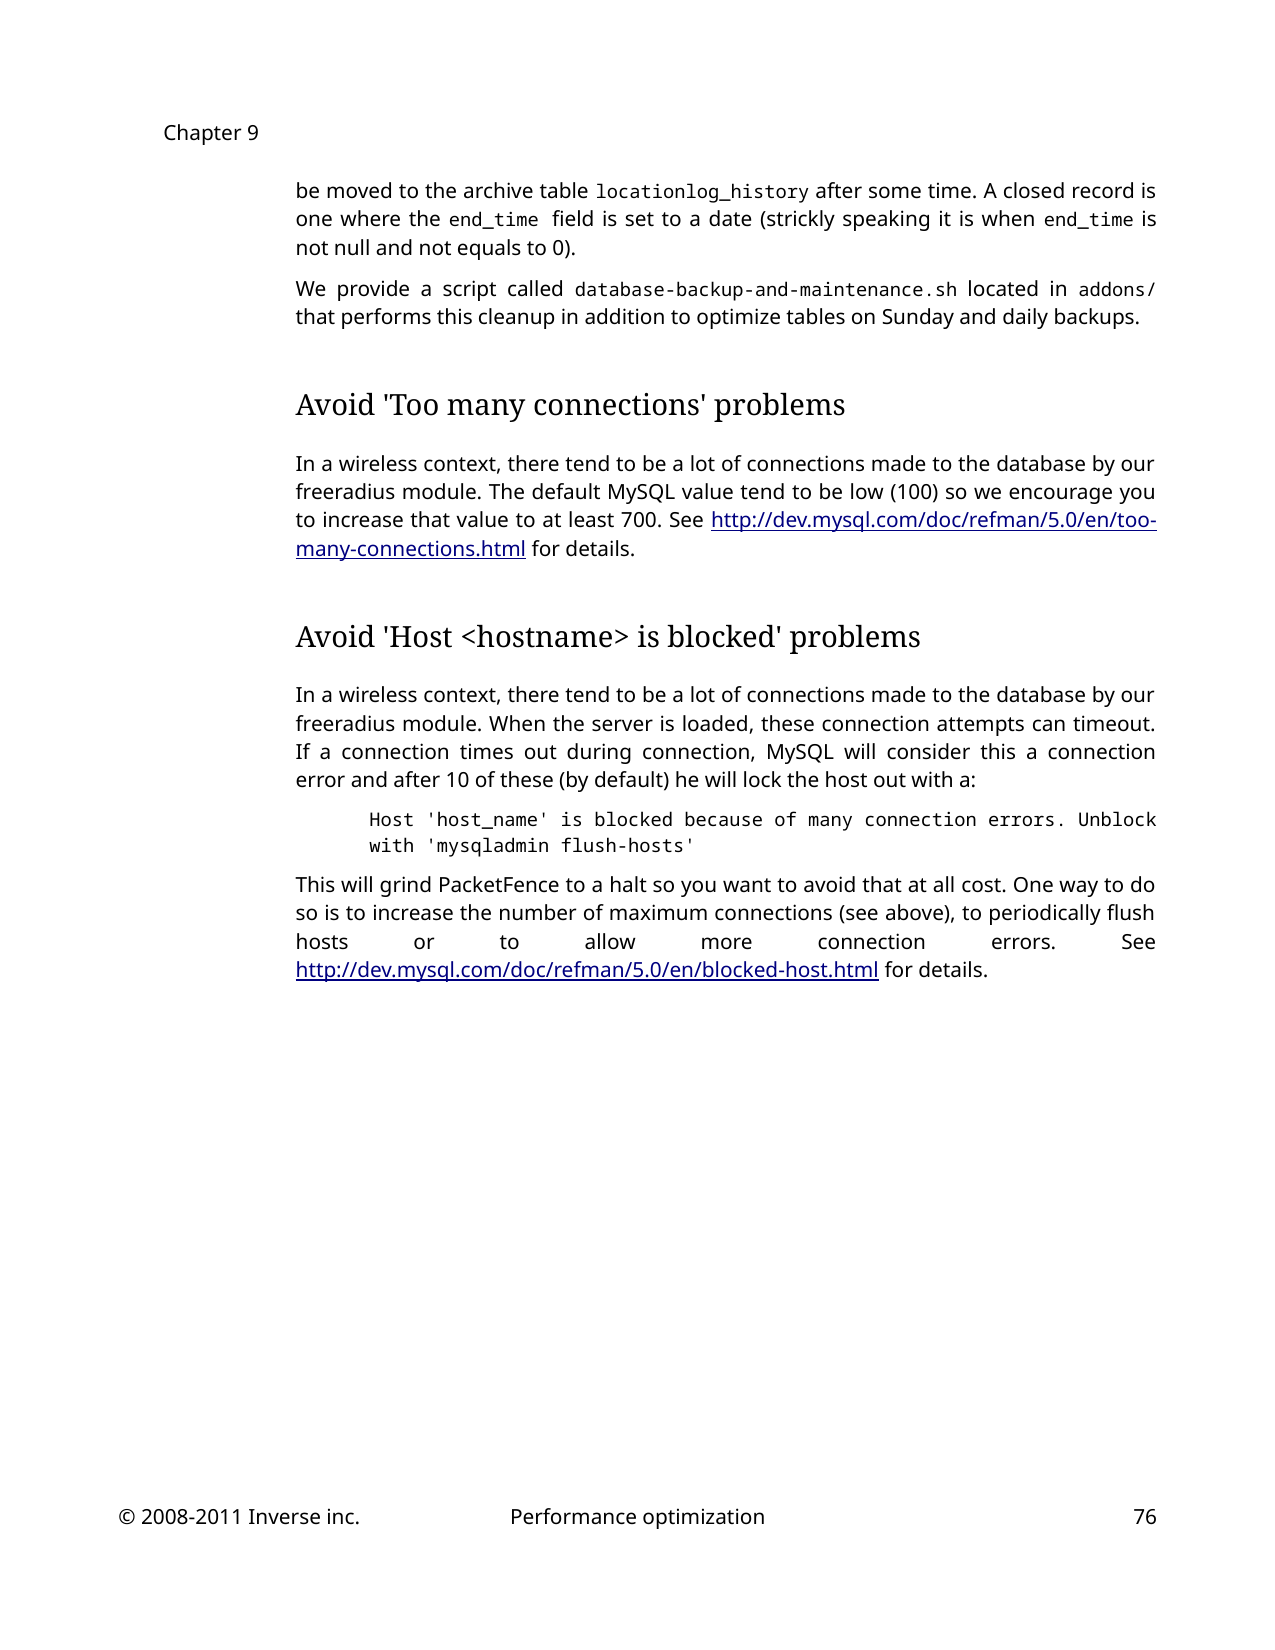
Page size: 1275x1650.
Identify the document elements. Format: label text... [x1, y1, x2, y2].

text This will grind PacketFence to a halt so you want to avoid that at all cost. One way to do so is to increase the number of maximum connections (see above), to periodically flush hosts or to allow more connection errors. See http://dev.mysql.com/doc/refman/5.0/en/blocked-host.html for details. [295, 870, 1157, 984]
text be moved to the archive table locationlog_history after some time. A closed record is one where the end_time field is set to a date (strickly speaking it is when end_time is not null and not equals to 0). [295, 176, 1157, 261]
text Host 'host_name' is blocked because of many connection errors. Unblock with 'mysqladmin flush-hosts' [295, 807, 1157, 858]
text We provide a script called database-backup-and-maintenance.sh located in addons/ that performs this cleanup in addition to optimize tables on Sunday and daily backups. [295, 274, 1157, 331]
text In a wireless context, there tend to be a lot of connections made to the database by our freeradius module. When the server is loaded, these connection attempts can timeout. If a connection times out during connection, MySQL will consider this a connection error and after 10 of these (by default) he will lock the host out with a: [295, 680, 1157, 794]
subtitle Avoid 'Too many connections' problems [295, 384, 1157, 424]
subtitle Avoid 'Host <hostname> is blocked' problems [295, 616, 1157, 656]
text In a wireless context, there tend to be a lot of connections made to the database by our freeradius module. The default MySQL value tend to be low (100) so we encourage you to increase that value to at least 700. See http://dev.mysql.com/doc/refman/5.0/en/too-many-connections.html for details. [295, 449, 1157, 562]
